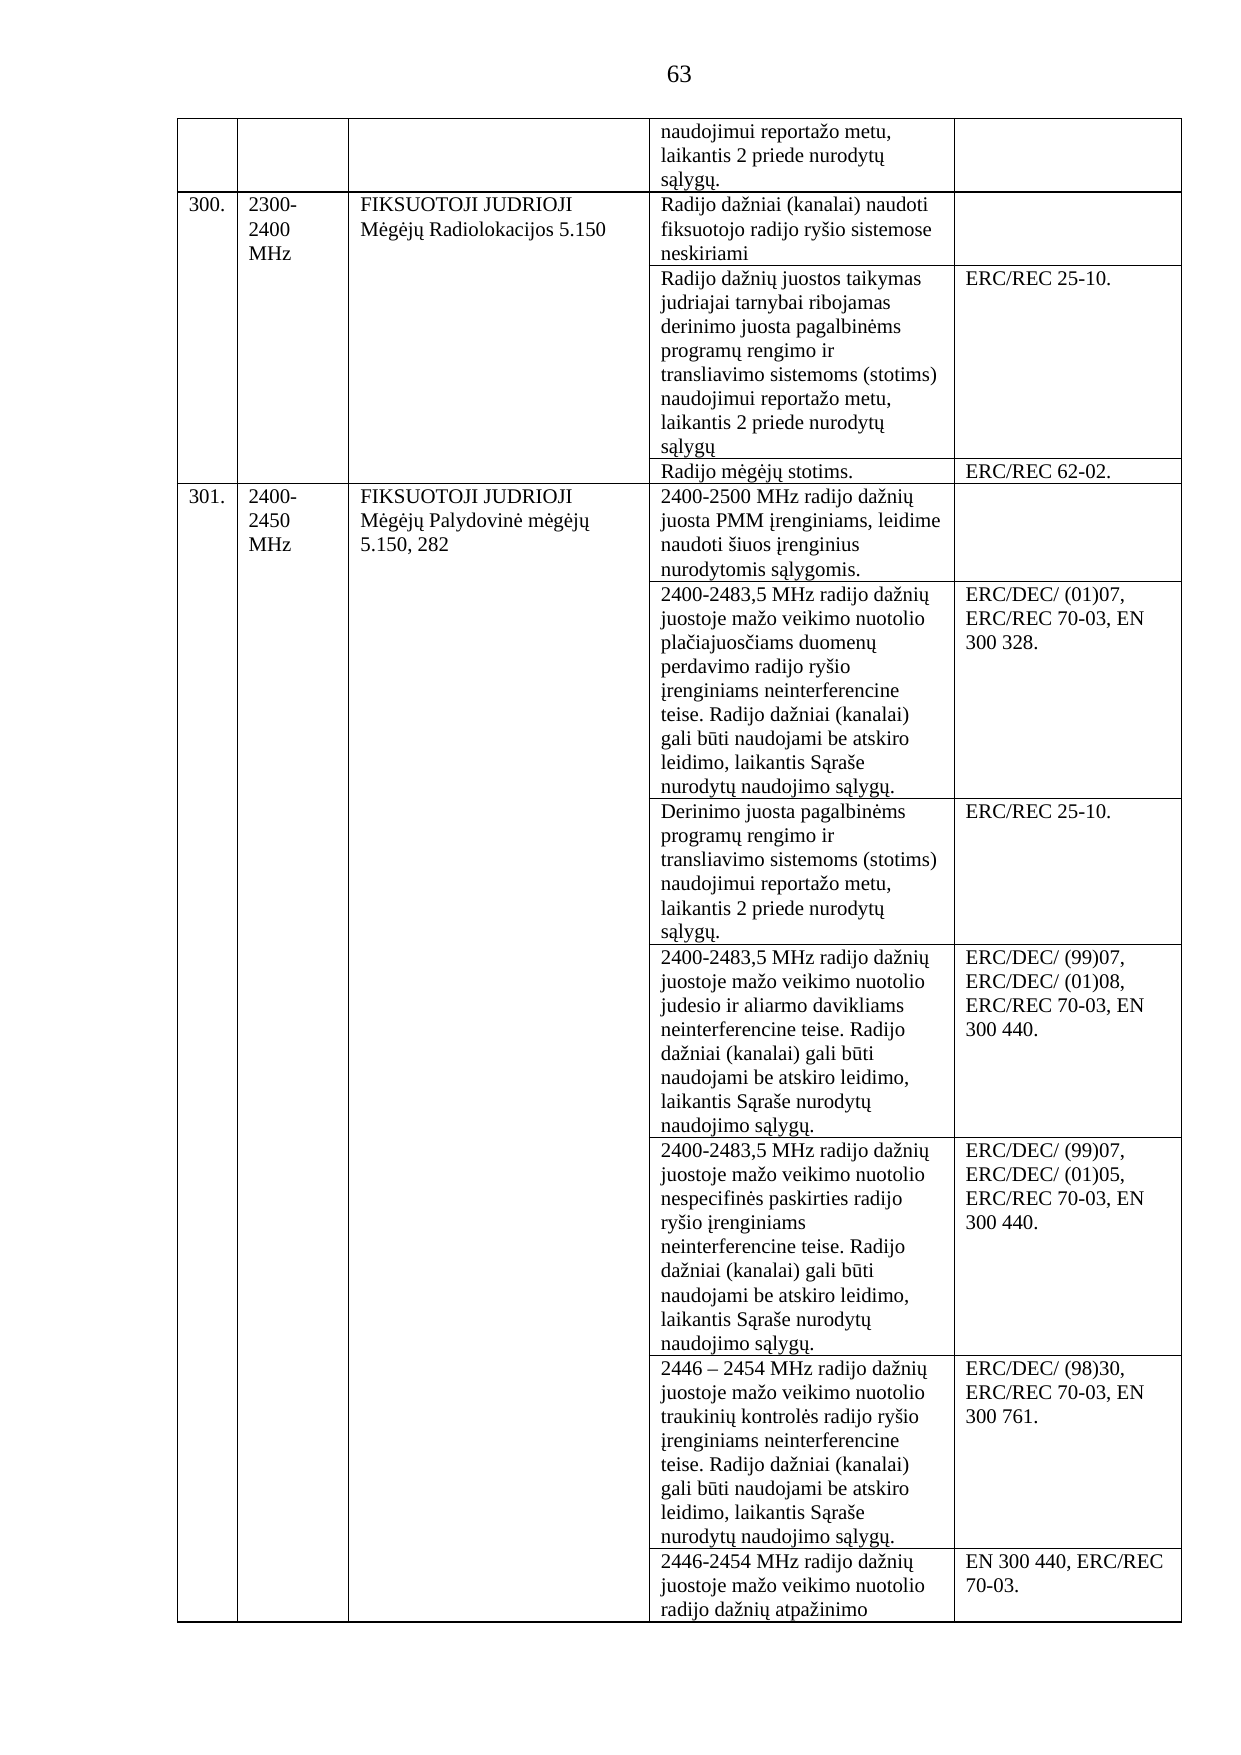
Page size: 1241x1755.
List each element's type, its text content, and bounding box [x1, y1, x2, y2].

table_cell 2400-2483,5 MHz radijo dažnių juostoje mažo veikimo nuotolio judesio ir aliarmo davikliams neinterferencine teise. Radijo dažniai (kanalai) gali būti naudojami be atskiro leidimo, laikantis Sąraše nurodytų naudojimo sąlygų. [650, 945, 954, 1137]
table_cell 2300-2400 MHz [238, 193, 348, 483]
table_cell [238, 119, 348, 191]
table_cell [955, 193, 1181, 264]
table_cell [955, 484, 1181, 581]
table_cell ERC/REC 62-02. [955, 459, 1181, 483]
table_cell 2446-2454 MHz radijo dažnių juostoje mažo veikimo nuotolio radijo dažnių atpažinimo [650, 1549, 954, 1621]
table_cell 2446 – 2454 MHz radijo dažnių juostoje mažo veikimo nuotolio traukinių kontrolės radijo ryšio įrenginiams neinterferencine teise. Radijo dažniai (kanalai) gali būti naudojami be atskiro leidimo, laikantis Sąraše nurodytų naudojimo sąlygų. [650, 1356, 954, 1548]
table_cell naudojimui reportažo metu, laikantis 2 priede nurodytų sąlygų. [650, 119, 954, 191]
table_cell 2400-2450 MHz [238, 484, 348, 1621]
table_cell 2400-2483,5 MHz radijo dažnių juostoje mažo veikimo nuotolio plačiajuosčiams duomenų perdavimo radijo ryšio įrenginiams neinterferencine teise. Radijo dažniai (kanalai) gali būti naudojami be atskiro leidimo, laikantis Sąraše nurodytų naudojimo sąlygų. [650, 582, 954, 798]
table_cell EN 300 440, ERC/REC 70-03. [955, 1549, 1181, 1621]
table_cell 301. [178, 484, 237, 1621]
table_cell ERC/REC 25-10. [955, 266, 1181, 458]
table_cell ERC/DEC/ (99)07, ERC/DEC/ (01)05, ERC/REC 70-03, EN 300 440. [955, 1138, 1181, 1355]
table_cell FIKSUOTOJI JUDRIOJI Mėgėjų Palydovinė mėgėjų 5.150, 282 [349, 484, 649, 1621]
table_cell Derinimo juosta pagalbinėms programų rengimo ir transliavimo sistemoms (stotims) naudojimui reportažo metu, laikantis 2 priede nurodytų sąlygų. [650, 799, 954, 943]
table_cell 300. [178, 193, 237, 483]
table_cell FIKSUOTOJI JUDRIOJI Mėgėjų Radiolokacijos 5.150 [349, 193, 649, 483]
table_cell ERC/DEC/ (01)07, ERC/REC 70-03, EN 300 328. [955, 582, 1181, 798]
table_cell [349, 119, 649, 191]
table_cell ERC/DEC/ (98)30, ERC/REC 70-03, EN 300 761. [955, 1356, 1181, 1548]
table_cell Radijo dažniai (kanalai) naudoti fiksuotojo radijo ryšio sistemose neskiriami [650, 193, 954, 264]
table_cell [955, 119, 1181, 191]
table_cell [178, 119, 237, 191]
table_cell 2400-2483,5 MHz radijo dažnių juostoje mažo veikimo nuotolio nespecifinės paskirties radijo ryšio įrenginiams neinterferencine teise. Radijo dažniai (kanalai) gali būti naudojami be atskiro leidimo, laikantis Sąraše nurodytų naudojimo sąlygų. [650, 1138, 954, 1355]
table_cell ERC/REC 25-10. [955, 799, 1181, 943]
table_cell Radijo dažnių juostos taikymas judriajai tarnybai ribojamas derinimo juosta pagalbinėms programų rengimo ir transliavimo sistemoms (stotims) naudojimui reportažo metu, laikantis 2 priede nurodytų sąlygų [650, 266, 954, 458]
table_cell 2400-2500 MHz radijo dažnių juosta PMM įrenginiams, leidime naudoti šiuos įrenginius nurodytomis sąlygomis. [650, 484, 954, 581]
table_cell ERC/DEC/ (99)07, ERC/DEC/ (01)08, ERC/REC 70-03, EN 300 440. [955, 945, 1181, 1137]
table_cell Radijo mėgėjų stotims. [650, 459, 954, 483]
